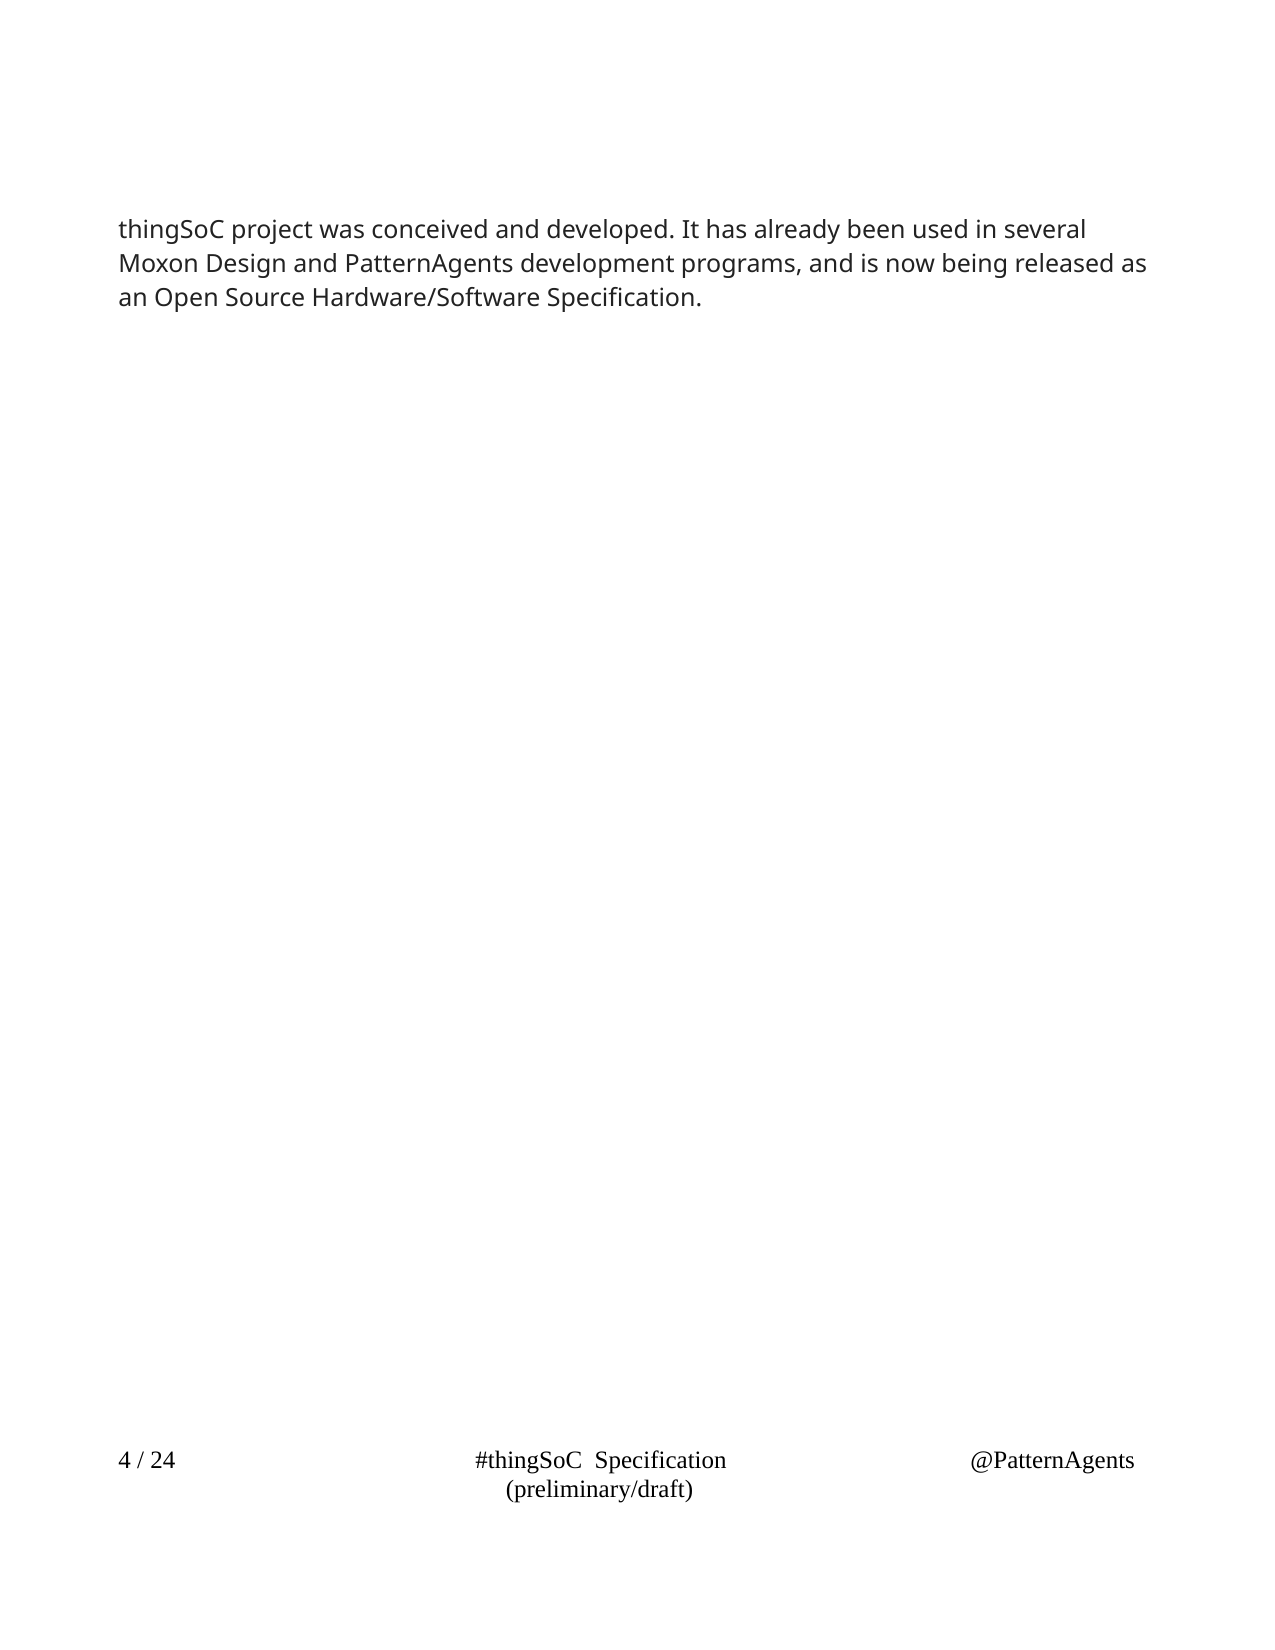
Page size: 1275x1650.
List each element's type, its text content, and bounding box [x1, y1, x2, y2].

text thingSoC project was conceived and developed. It has already been used in several Moxon Design and PatternAgents development programs, and is now being released as an Open Source Hardware/Software Specification. [118, 212, 1157, 314]
